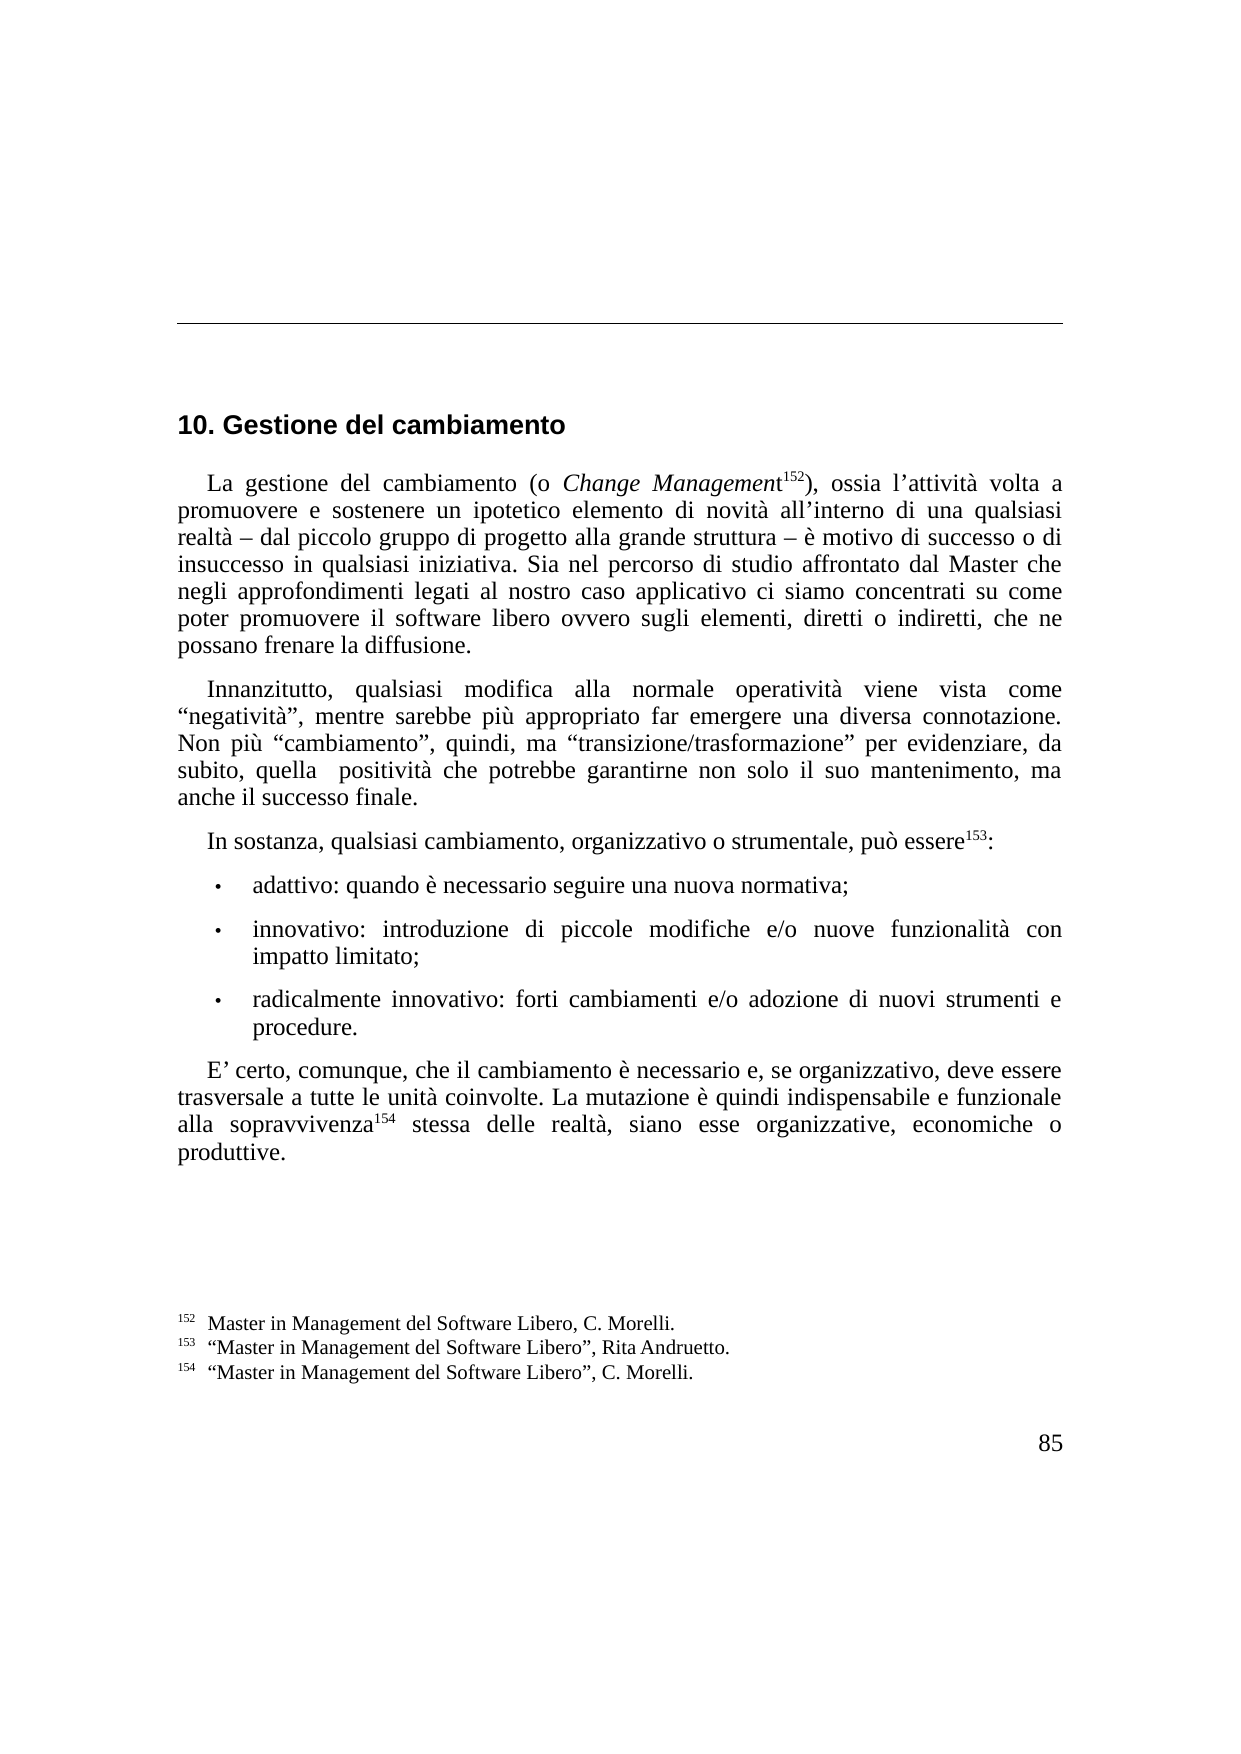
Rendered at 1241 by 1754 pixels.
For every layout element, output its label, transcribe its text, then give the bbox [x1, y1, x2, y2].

text La gestione del cambiamento (o Change Management), ossia l’attività volta a promuovere e sostenere un ipotetico elemento di novità all’interno di una qualsiasi realtà – dal piccolo gruppo di progetto alla grande struttura – è motivo di successo o di insuccesso in qualsiasi iniziativa. Sia nel percorso di studio affrontato dal Master che negli approfondimenti legati al nostro caso applicativo ci siamo concentrati su come poter promuovere il software libero ovvero sugli elementi, diretti o indiretti, che ne possano frenare la diffusione. [177, 469, 1063, 659]
text “Master in Management del Software Libero”, C. Morelli. [177, 1361, 1063, 1384]
text Innanzitutto, qualsiasi modifica alla normale operatività viene vista come “negatività”, mentre sarebbe più appropriato far emergere una diversa connotazione. Non più “cambiamento”, quindi, ma “transizione/trasformazione” per evidenziare, da subito, quella positività che potrebbe garantirne non solo il suo mantenimento, ma anche il successo finale. [177, 676, 1063, 811]
text “Master in Management del Software Libero”, Rita Andruetto. [177, 1336, 1063, 1359]
text In sostanza, qualsiasi cambiamento, organizzativo o strumentale, può essere: [177, 828, 1063, 855]
subtitle Gestione del cambiamento [177, 410, 1063, 440]
list innovativo: introduzione di piccole modifiche e/o nuove funzionalità con impatto limitato; [215, 915, 1063, 969]
list adattivo: quando è necessario seguire una nuova normativa; [215, 872, 1063, 899]
list radicalmente innovativo: forti cambiamenti e/o adozione di nuovi strumenti e procedure. [215, 986, 1063, 1040]
text Master in Management del Software Libero, C. Morelli. [177, 1311, 1063, 1334]
text E’ certo, comunque, che il cambiamento è necessario e, se organizzativo, deve essere trasversale a tutte le unità coinvolte. La mutazione è quindi indispensabile e funzionale alla sopravvivenza stessa delle realtà, siano esse organizzative, economiche o produttive. [177, 1057, 1063, 1165]
